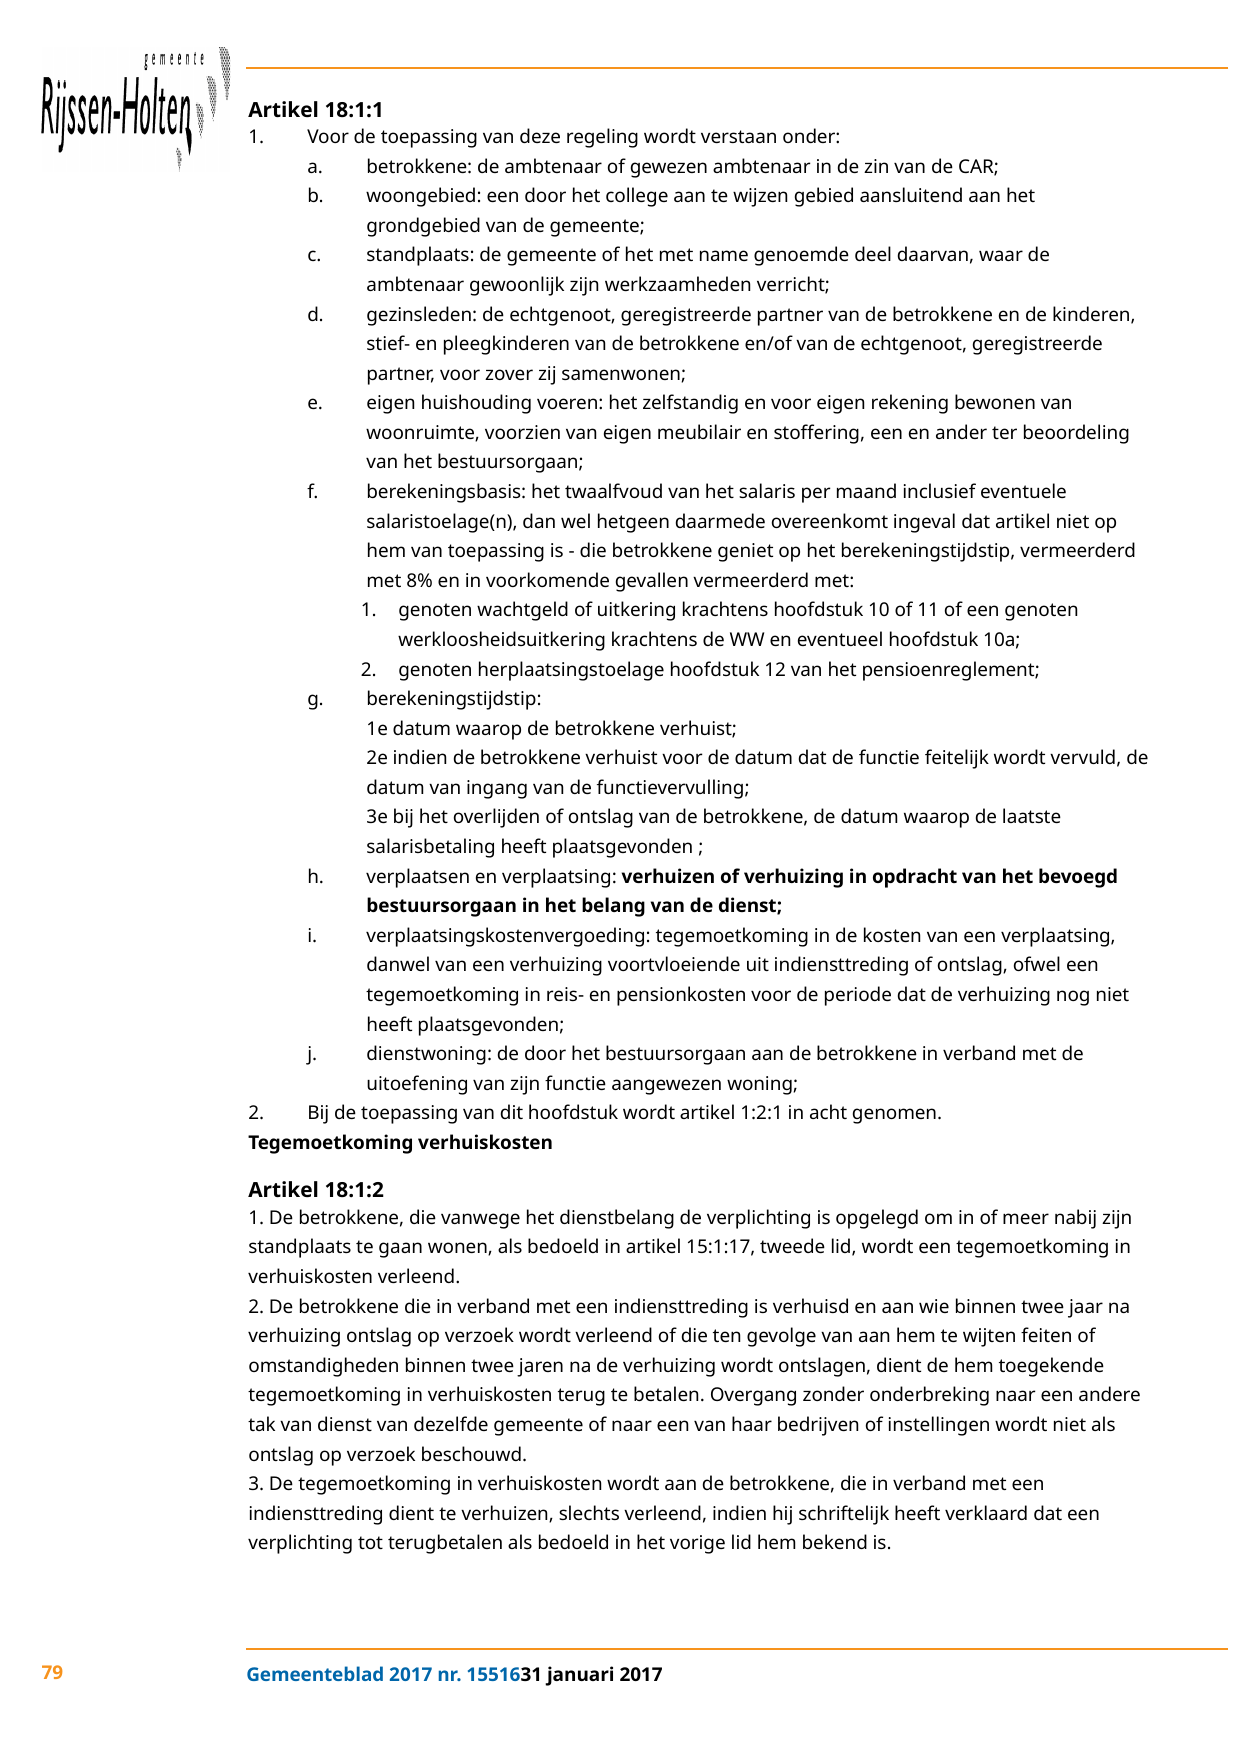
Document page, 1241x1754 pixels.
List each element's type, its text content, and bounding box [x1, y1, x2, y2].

text 1. De betrokkene, die vanwege het dienstbelang de verplichting is opgelegd om in of meer nabij zijn standplaats te gaan wonen, als bedoeld in artikel 15:1:17, tweede lid, wordt een tegemoetkoming in verhuiskosten verleend. [248, 1204, 1152, 1289]
list 2e indien de betrokkene verhuist voor de datum dat de functie feitelijk wordt vervuld, de datum van ingang van de functievervulling; [307, 744, 1152, 800]
list woongebied: een door het college aan te wijzen gebied aansluitend aan het grondgebied van de gemeente; [307, 182, 1152, 238]
list eigen huishouding voeren: het zelfstandig en voor eigen rekening bewonen van woonruimte, voorzien van eigen meubilair en stoffering, een en ander ter beoordeling van het bestuursorgaan; [307, 389, 1152, 474]
list dienstwoning: de door het bestuursorgaan aan de betrokkene in verband met de uitoefening van zijn functie aangewezen woning; [307, 1040, 1152, 1096]
list berekeningstijdstip: [307, 685, 1152, 711]
list Voor de toepassing van deze regeling wordt verstaan onder: [248, 123, 1152, 149]
text 2. De betrokkene die in verband met een indiensttreding is verhuisd en aan wie binnen twee jaar na verhuizing ontslag op verzoek wordt verleend of die ten gevolge van aan hem te wijten feiten of omstandigheden binnen twee jaren na de verhuizing wordt ontslagen, dient de hem toegekende tegemoetkoming in verhuiskosten terug te betalen. Overgang zonder onderbreking naar een andere tak van dienst van dezelfde gemeente of naar een van haar bedrijven of instellingen wordt niet als ontslag op verzoek beschouwd. [248, 1293, 1152, 1466]
text Tegemoetkoming verhuiskosten [248, 1129, 1152, 1155]
list verplaatsen en verplaatsing: verhuizen of verhuizing in opdracht van het bevoegd bestuursorgaan in het belang van de dienst; [307, 863, 1152, 918]
picture [41, 47, 231, 172]
list Bij de toepassing van dit hoofdstuk wordt artikel 1:2:1 in acht genomen. [248, 1099, 1152, 1125]
list genoten herplaatsingstoelage hoofdstuk 12 van het pensioenreglement; [361, 656, 1152, 681]
list genoten wachtgeld of uitkering krachtens hoofdstuk 10 of 11 of een genoten werkloosheidsuitkering krachtens de WW en eventueel hoofdstuk 10a; [361, 597, 1152, 652]
list gezinsleden: de echtgenoot, geregistreerde partner van de betrokkene en de kinderen, stief- en pleegkinderen van de betrokkene en/of van de echtgenoot, geregistreerde partner, voor zover zij samenwonen; [307, 301, 1152, 386]
list standplaats: de gemeente of het met name genoemde deel daarvan, waar de ambtenaar gewoonlijk zijn werkzaamheden verricht; [307, 242, 1152, 297]
text Artikel 18:1:1 [248, 95, 1152, 123]
text 3. De tegemoetkoming in verhuiskosten wordt aan de betrokkene, die in verband met een indiensttreding dient te verhuizen, slechts verleend, indien hij schriftelijk heeft verklaard dat een verplichting tot terugbetalen als bedoeld in het vorige lid hem bekend is. [248, 1470, 1152, 1555]
list 1e datum waarop de betrokkene verhuist; [307, 715, 1152, 741]
list verplaatsingskostenvergoeding: tegemoetkoming in de kosten van een verplaatsing, danwel van een verhuizing voortvloeiende uit indiensttreding of ontslag, ofwel een tegemoetkoming in reis- en pensionkosten voor de periode dat de verhuizing nog niet heeft plaatsgevonden; [307, 922, 1152, 1036]
list 3e bij het overlijden of ontslag van de betrokkene, de datum waarop de laatste salarisbetaling heeft plaatsgevonden ; [307, 804, 1152, 859]
list berekeningsbasis: het twaalfvoud van het salaris per maand inclusief eventuele salaristoelage(n), dan wel hetgeen daarmede overeenkomt ingeval dat artikel niet op hem van toepassing is - die betrokkene geniet op het berekeningstijdstip, vermeerderd met 8% en in voorkomende gevallen vermeerderd met: [307, 478, 1152, 593]
list betrokkene: de ambtenaar of gewezen ambtenaar in de zin van de CAR; [307, 153, 1152, 178]
text Artikel 18:1:2 [248, 1176, 1152, 1204]
